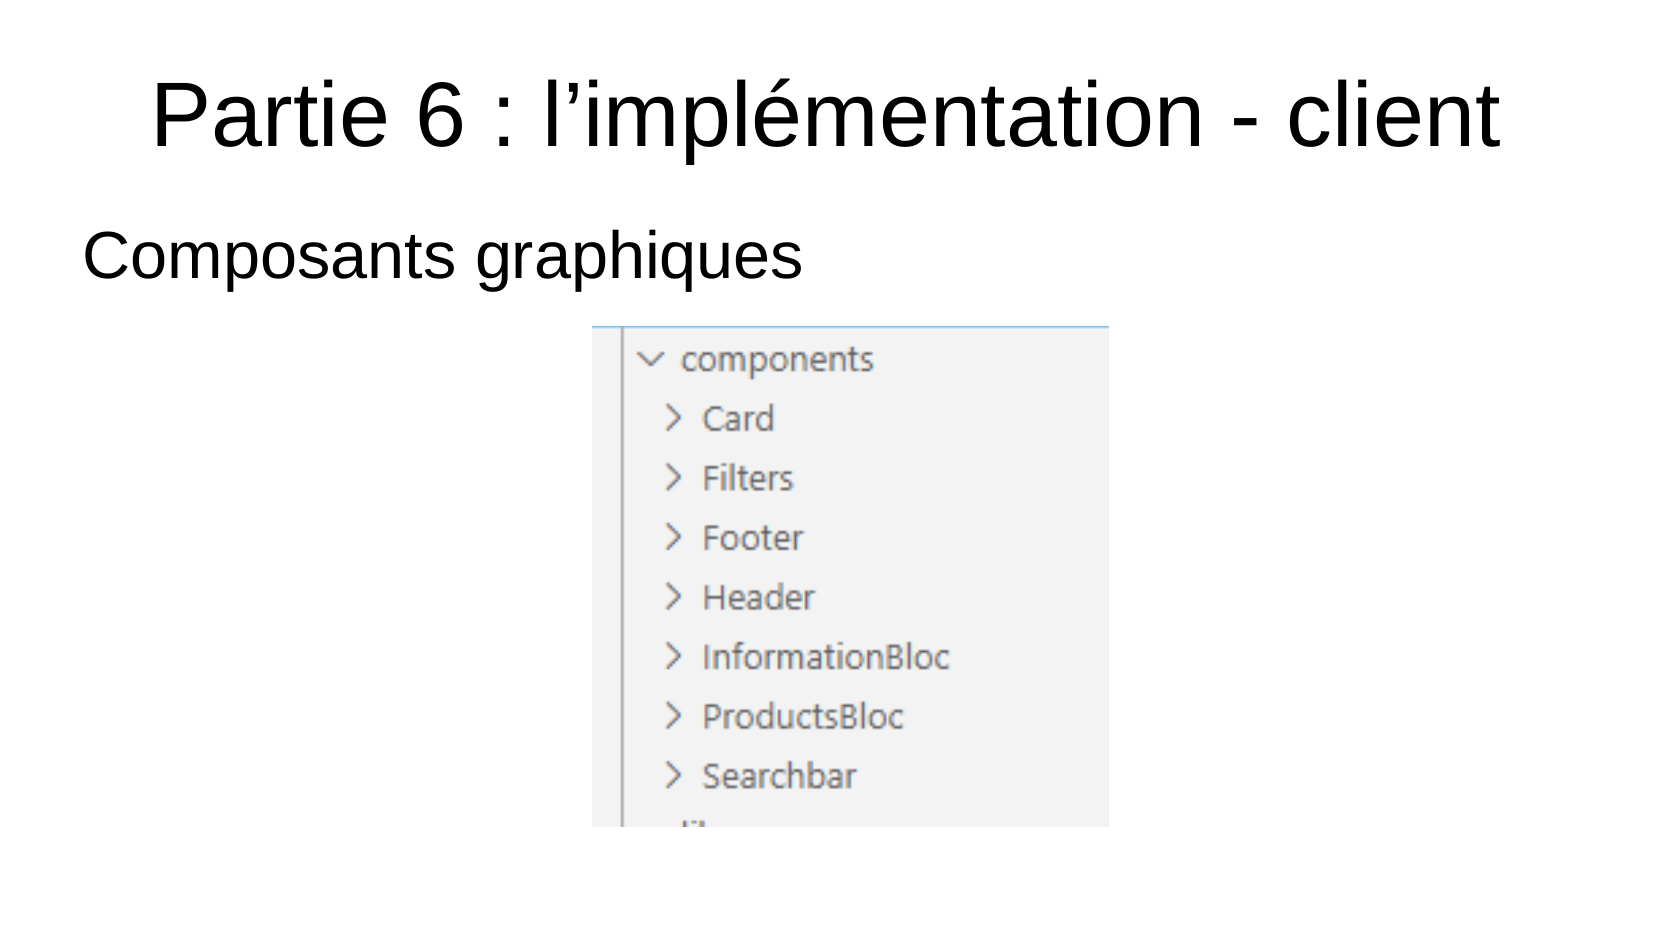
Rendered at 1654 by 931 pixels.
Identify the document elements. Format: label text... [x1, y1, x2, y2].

list Composants graphiques [82, 217, 1571, 758]
picture [592, 326, 1109, 827]
title Partie 6 : l’implémentation - client [82, 37, 1571, 193]
